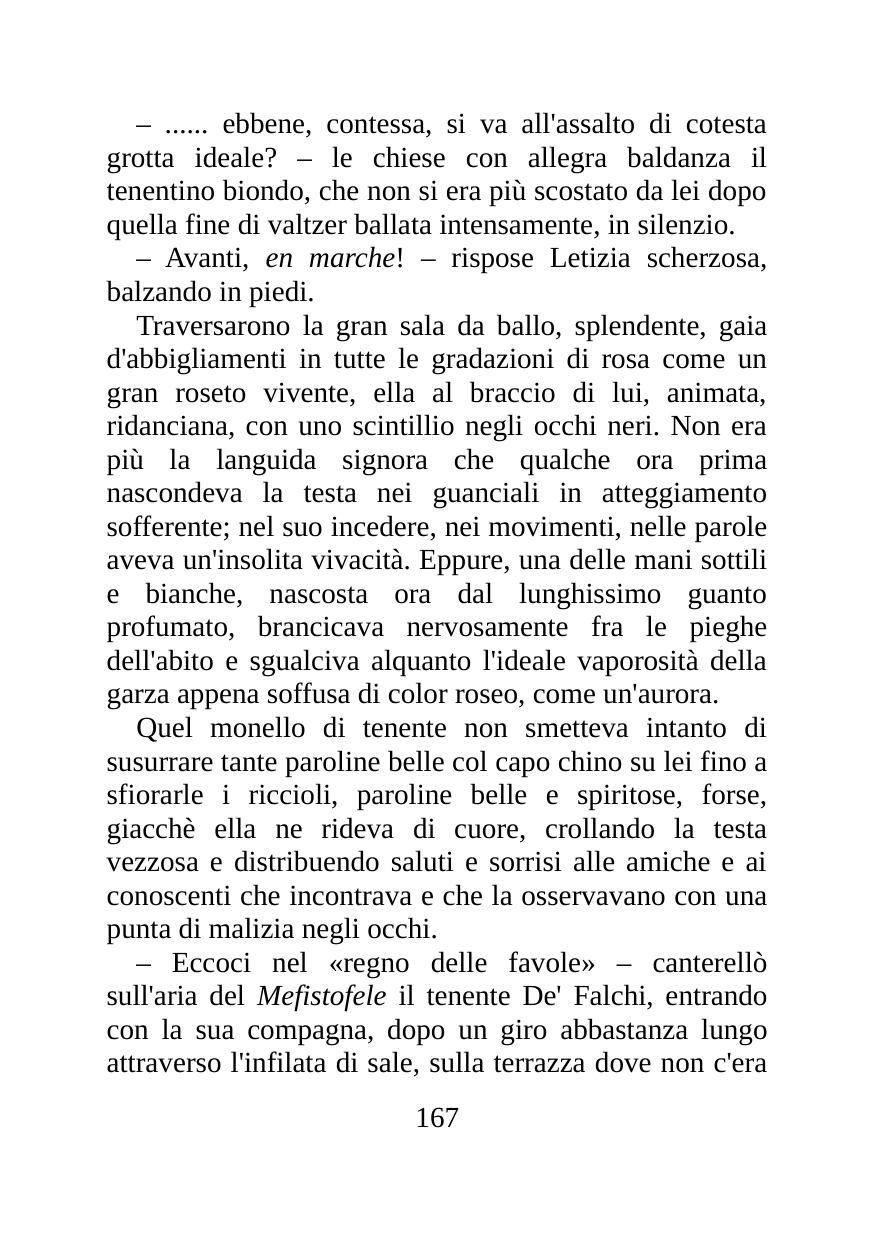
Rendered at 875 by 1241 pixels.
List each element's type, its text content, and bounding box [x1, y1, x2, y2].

text ‒ Avanti, en marche! ‒ rispose Letizia scherzosa, balzando in piedi. [106, 241, 768, 308]
text Quel monello di tenente non smetteva intanto di susurrare tante paroline belle col capo chino su lei fino a sfiorarle i riccioli, paroline belle e spiritose, forse, giacchè ella ne rideva di cuore, crollando la testa vezzosa e distribuendo saluti e sorrisi alle amiche e ai conoscenti che incontrava e che la osservavano con una punta di malizia negli occhi. [106, 710, 768, 945]
text ‒ ...... ebbene, contessa, si va all'assalto di cotesta grotta ideale? ‒ le chiese con allegra baldanza il tenentino biondo, che non si era più scostato da lei dopo quella fine di valtzer ballata intensamente, in silenzio. [106, 106, 768, 241]
text Traversarono la gran sala da ballo, splendente, gaia d'abbigliamenti in tutte le gradazioni di rosa come un gran roseto vivente, ella al braccio di lui, animata, ridanciana, con uno scintillio negli occhi neri. Non era più la languida signora che qualche ora prima nascondeva la testa nei guanciali in atteggiamento sofferente; nel suo incedere, nei movimenti, nelle parole aveva un'insolita vivacità. Eppure, una delle mani sottili e bianche, nascosta ora dal lunghissimo guanto profumato, brancicava nervosamente fra le pieghe dell'abito e sgualciva alquanto l'ideale vaporosità della garza appena soffusa di color roseo, come un'aurora. [106, 308, 768, 710]
text ‒ Eccoci nel «regno delle favole» ‒ canterellò sull'aria del Mefistofele il tenente De' Falchi, entrando con la sua compagna, dopo un giro abbastanza lungo attraverso l'infilata di sale, sulla terrazza dove non c'era [106, 945, 768, 1079]
